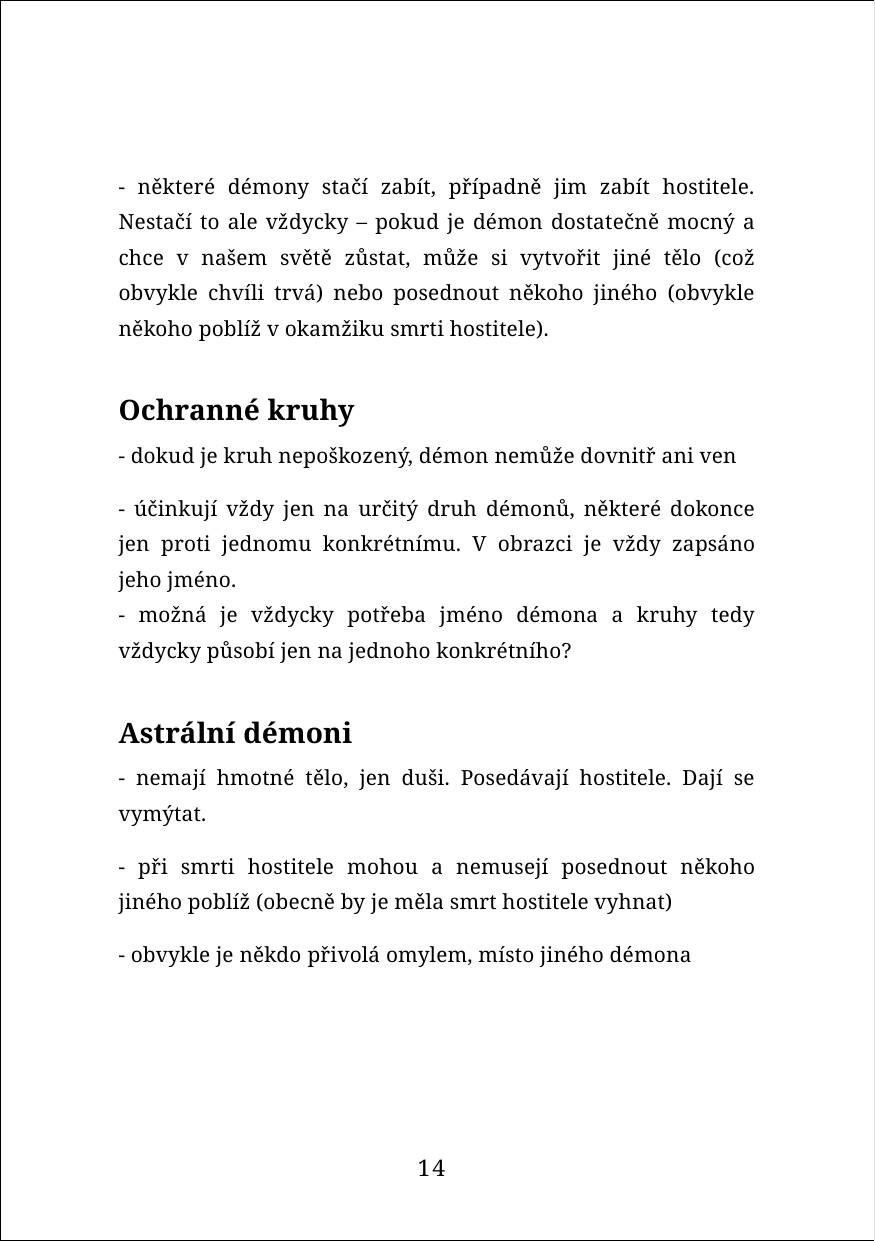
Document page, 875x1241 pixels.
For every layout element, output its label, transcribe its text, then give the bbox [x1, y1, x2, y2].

text - nemají hmotné tělo, jen duši. Posedávají hostitele. Dají se vymýtat. [118, 763, 756, 827]
text - dokud je kruh nepoškozený, démon nemůže dovnitř ani ven [118, 441, 756, 469]
text - obvykle je někdo přivolá omylem, místo jiného démona [118, 941, 756, 969]
text - některé démony stačí zabít, případně jim zabít hostitele. Nestačí to ale vždycky – pokud je démon dostatečně mocný a chce v našem světě zůstat, může si vytvořit jiné tělo (což obvykle chvíli trvá) nebo posednout někoho jiného (obvykle někoho poblíž v okamžiku smrti hostitele). [118, 172, 756, 342]
text - účinkují vždy jen na určitý druh démonů, některé dokonce jen proti jednomu konkrétnímu. V obrazci je vždy zapsáno jeho jméno. - možná je vždycky potřeba jméno démona a kruhy tedy vždycky působí jen na jednoho konkrétního? [118, 494, 756, 664]
text - při smrti hostitele mohou a nemusejí posednout někoho jiného poblíž (obecně by je měla smrt hostitele vyhnat) [118, 852, 756, 916]
subtitle Astrální démoni [118, 713, 756, 751]
subtitle Ochranné kruhy [118, 391, 756, 429]
